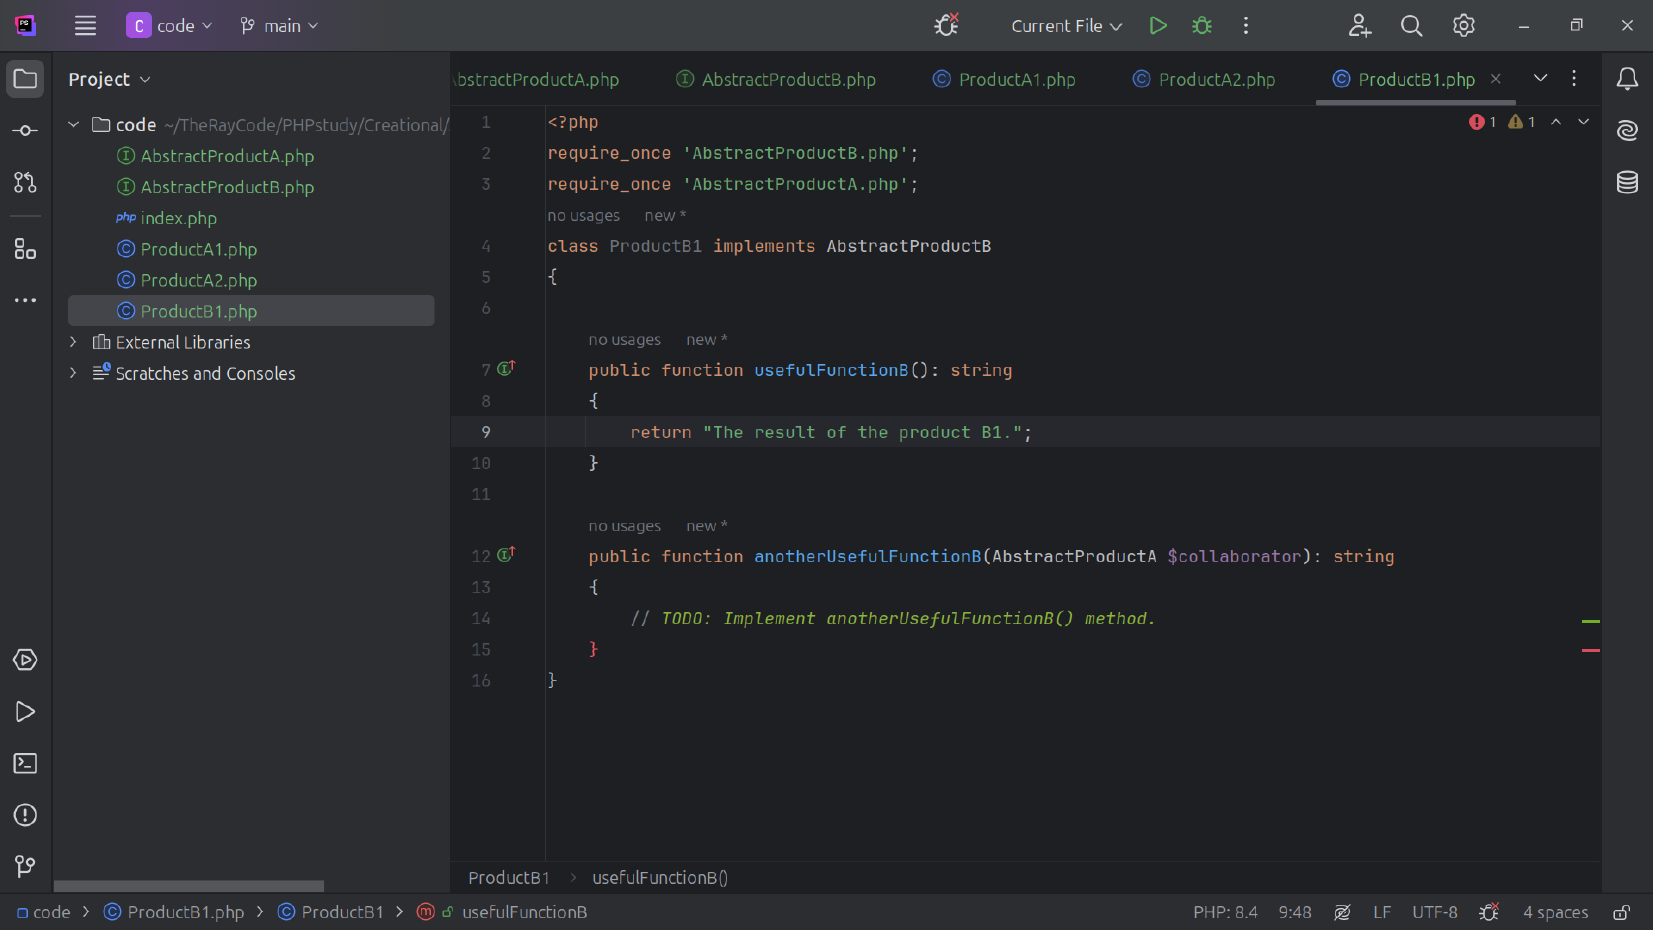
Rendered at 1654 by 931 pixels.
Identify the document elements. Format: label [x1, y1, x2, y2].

picture [0, 0, 1653, 930]
text_box [15, 15, 31, 31]
